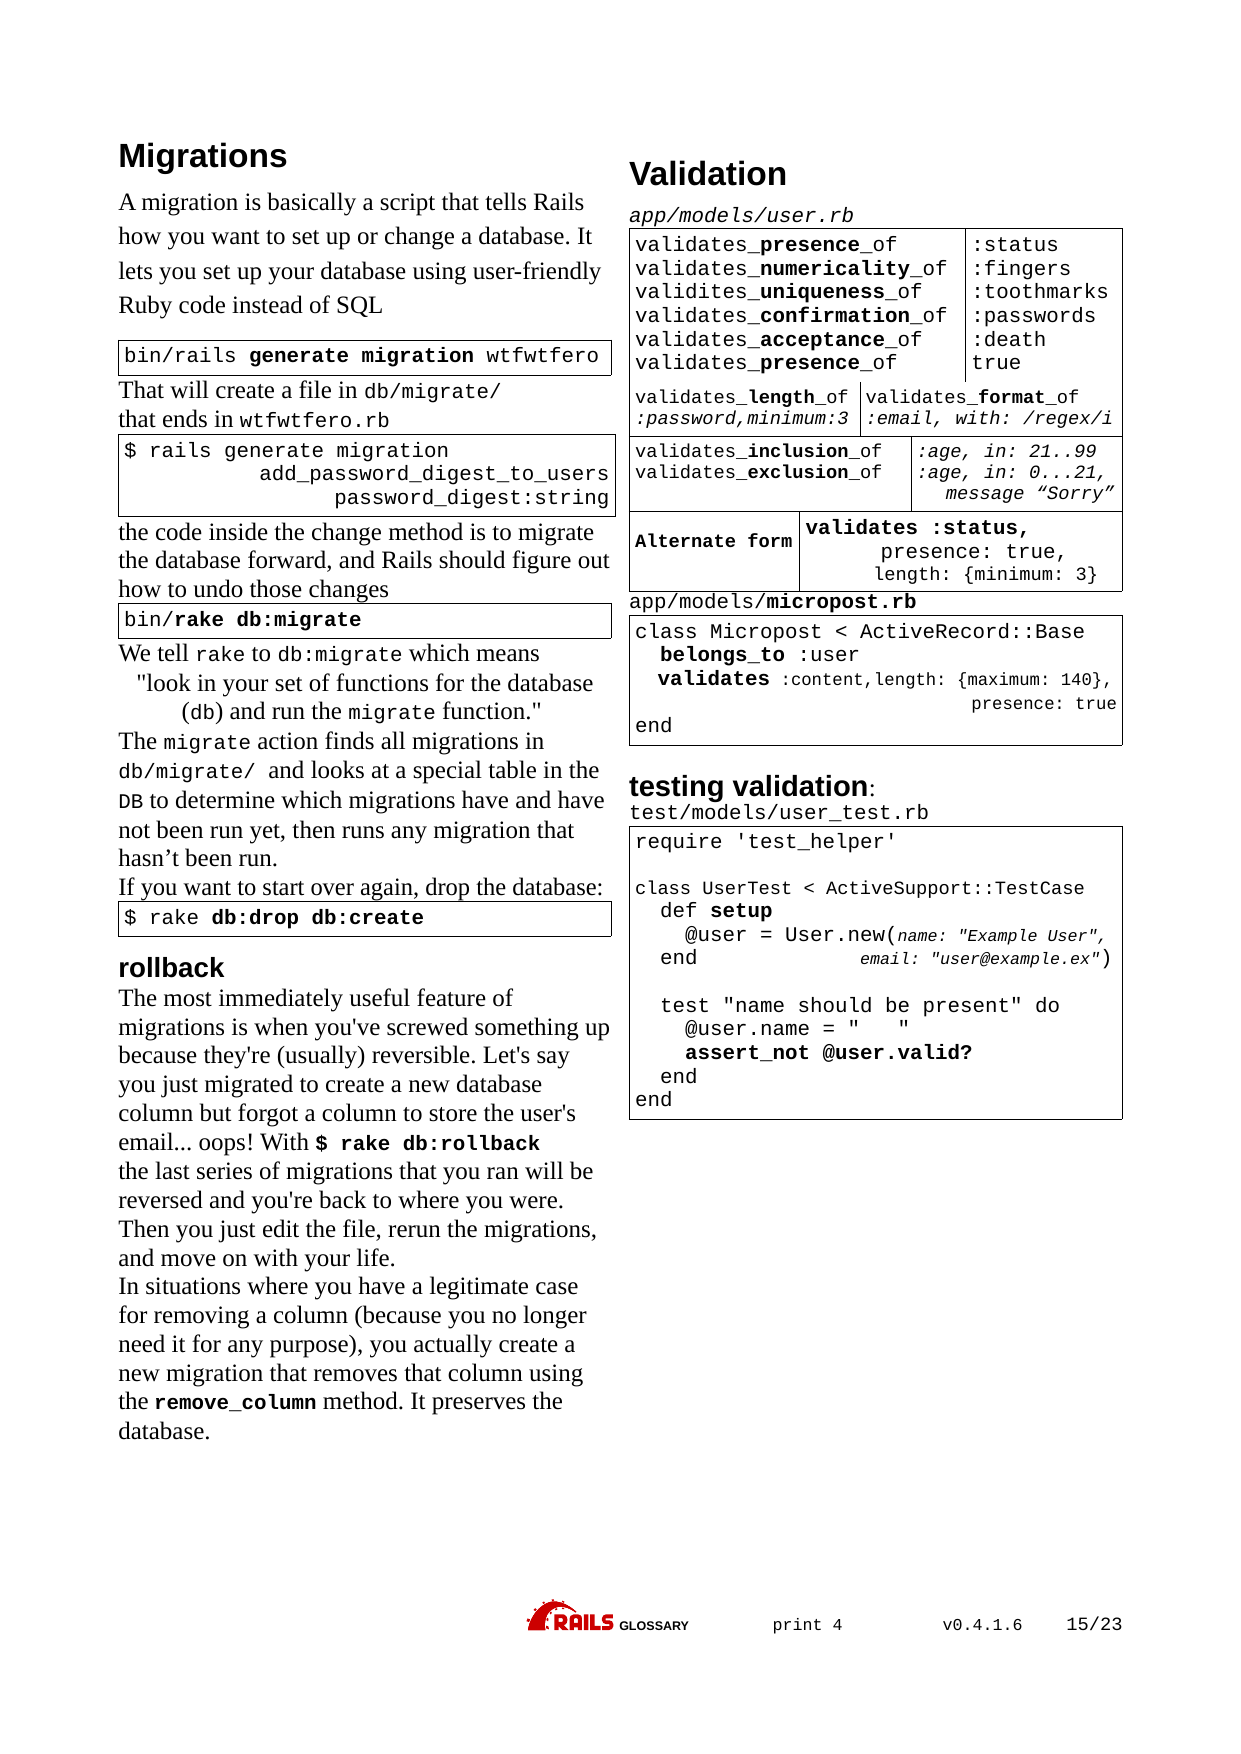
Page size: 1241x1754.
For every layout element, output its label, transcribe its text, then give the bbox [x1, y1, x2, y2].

text app/models/user.rb [629, 205, 1122, 228]
text that ends in wtfwtfero.rb [118, 404, 611, 434]
text That will create a file in db/migrate/ [118, 376, 611, 404]
text "look in your set of functions for the database (db) and run the migrate function." [118, 668, 611, 726]
text testing validation: [629, 768, 1122, 802]
text app/models/micropost.rb [629, 592, 1122, 615]
text In situations where you have a legitimate case for removing a column (because you no longer need it for any purpose), you actually create a new migration that removes that column using the remove_column method. It preserves the database. [118, 1271, 611, 1445]
table_header $ rails generate migration add_password_digest_to_users password_digest:string [119, 435, 615, 516]
table_header class Micropost < ActiveRecord::Base belongs_to :user validates :content,length: {maximum: 140}, presence: true end [630, 616, 1122, 745]
table_cell validates_length_of :password,minimum:3 [630, 382, 860, 436]
text test/models/user_test.rb [629, 802, 1122, 826]
text The most immediately useful feature of migrations is when you've screwed something up because they're (usually) reversible. Let's say you just migrated to create a new database column but forgot a column to store the user's email... oops! With $ rake db:rollback [118, 983, 611, 1156]
text If you want to start over again, drop the database: [118, 872, 611, 901]
text The migrate action finds all migrations in db/migrate/ and looks at a special table in the DB to determine which migrations have and have not been run yet, then runs any migration that hasn’t been run. [118, 726, 611, 872]
table_cell validates_inclusion_of validates_exclusion_of [630, 437, 911, 511]
table_header :status :fingers :toothmarks :passwords :death true [966, 229, 1122, 382]
table_header $ rake db:drop db:create [119, 902, 611, 936]
table_header Alternate form [630, 512, 799, 591]
text We tell rake to db:migrate which means [118, 639, 611, 668]
subtitle Migrations [118, 136, 611, 174]
table_cell validates_format_of :email, with: /regex/i [861, 382, 1122, 436]
text the code inside the change method is to migrate the database forward, and Rails should figure out how to undo those changes [118, 517, 611, 603]
text A migration is basically a script that tells Rails how you want to set up or change a database. It lets you set up your database using user-friendly Ruby code instead of SQL [118, 187, 611, 319]
table_header validates_presence_of validates_numericality_of validites_uniqueness_of validates_confirmation_of validates_acceptance_of validates_presence_of [630, 229, 965, 382]
text the last series of migrations that you ran will be reversed and you're back to where you were. Then you just edit the file, rerun the migrations, and move on with your life. [118, 1156, 611, 1271]
table_header validates :status, presence: true, length: {minimum: 3} [800, 512, 1122, 591]
table_header bin/rake db:migrate [119, 604, 611, 638]
subtitle Validation [629, 153, 1122, 192]
table_header bin/rails generate migration wtfwtfero [119, 341, 611, 375]
table_cell :age, in: 21..99 :age, in: 0...21, message “Sorry” [912, 437, 1122, 511]
table_header require 'test_helper' class UserTest < ActiveSupport::TestCase def setup @user = User.new(name: "Example User", end email: "user@example.ex") test "name should be present" do @user.name = " " assert_not @user.valid? end end [630, 827, 1122, 1119]
subtitle rollback [118, 951, 611, 983]
